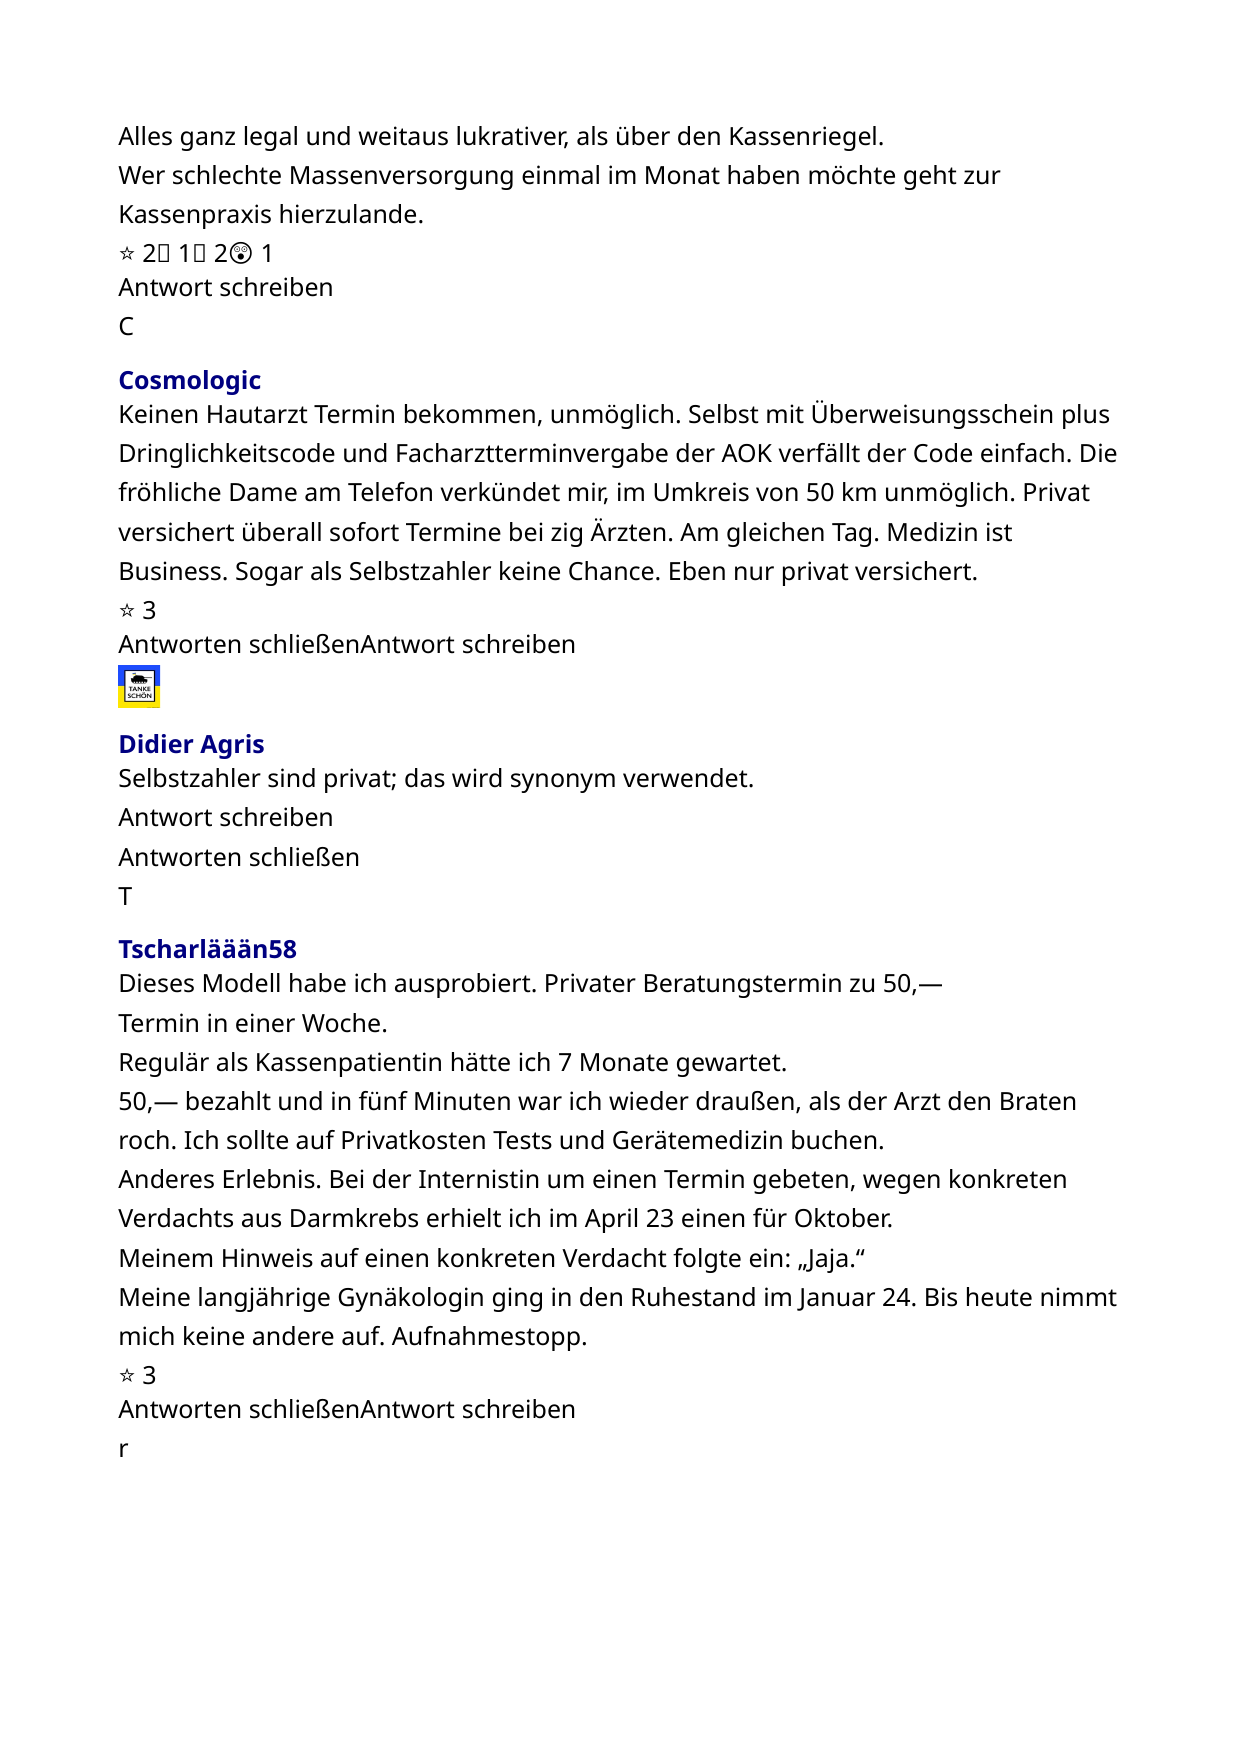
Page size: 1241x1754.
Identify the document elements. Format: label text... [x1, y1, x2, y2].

text Selbstzahler sind privat; das wird synonym verwendet. [118, 761, 1122, 795]
text ⭐️ 3 [118, 1358, 1122, 1392]
subtitle Tscharläään58 [118, 932, 1122, 966]
text T [118, 878, 1122, 912]
text Regulär als Kassenpatientin hätte ich 7 Monate gewartet. [118, 1044, 1122, 1078]
text Antworten schließenAntwort schreiben [118, 627, 1122, 661]
text ⭐️ 2🙁 1🤨 2😲 1 [118, 236, 1122, 270]
text Meine langjährige Gynäkologin ging in den Ruhestand im Januar 24. Bis heute nimmt mich keine andere auf. Aufnahmestopp. [118, 1279, 1122, 1353]
text 50,— bezahlt und in fünf Minuten war ich wieder draußen, als der Arzt den Braten roch. Ich sollte auf Privatkosten Tests und Gerätemedizin buchen. [118, 1084, 1122, 1157]
text Wer schlechte Massenversorgung einmal im Monat haben möchte geht zur Kassenpraxis hierzulande. [118, 157, 1122, 231]
text Anderes Erlebnis. Bei der Internistin um einen Termin gebeten, wegen konkreten Verdachts aus Darmkrebs erhielt ich im April 23 einen für Oktober. [118, 1162, 1122, 1235]
subtitle Cosmologic [118, 363, 1122, 397]
text Dieses Modell habe ich ausprobiert. Privater Beratungstermin zu 50,— [118, 966, 1122, 1000]
text ⭐️ 3 [118, 592, 1122, 627]
text Keinen Hautarzt Termin bekommen, unmöglich. Selbst mit Überweisungsschein plus Dringlichkeitscode und Facharztterminvergabe der AOK verfällt der Code einfach. Die fröhliche Dame am Telefon verkündet mir, im Umkreis von 50 km unmöglich. Privat versichert überall sofort Termine bei zig Ärzten. Am gleichen Tag. Medizin ist Business. Sogar als Selbstzahler keine Chance. Eben nur privat versichert. [118, 397, 1122, 587]
subtitle Didier Agris [118, 727, 1122, 761]
text Antworten schließen [118, 839, 1122, 873]
text C [118, 309, 1122, 343]
picture [118, 665, 161, 708]
text Antwort schreiben [118, 270, 1122, 304]
text Termin in einer Woche. [118, 1005, 1122, 1039]
text Alles ganz legal und weitaus lukrativer, als über den Kassenriegel. [118, 118, 1122, 152]
text Antwort schreiben [118, 800, 1122, 834]
text r [118, 1431, 1122, 1465]
text Antworten schließenAntwort schreiben [118, 1392, 1122, 1426]
text Meinem Hinweis auf einen konkreten Verdacht folgte ein: „Jaja.“ [118, 1240, 1122, 1274]
